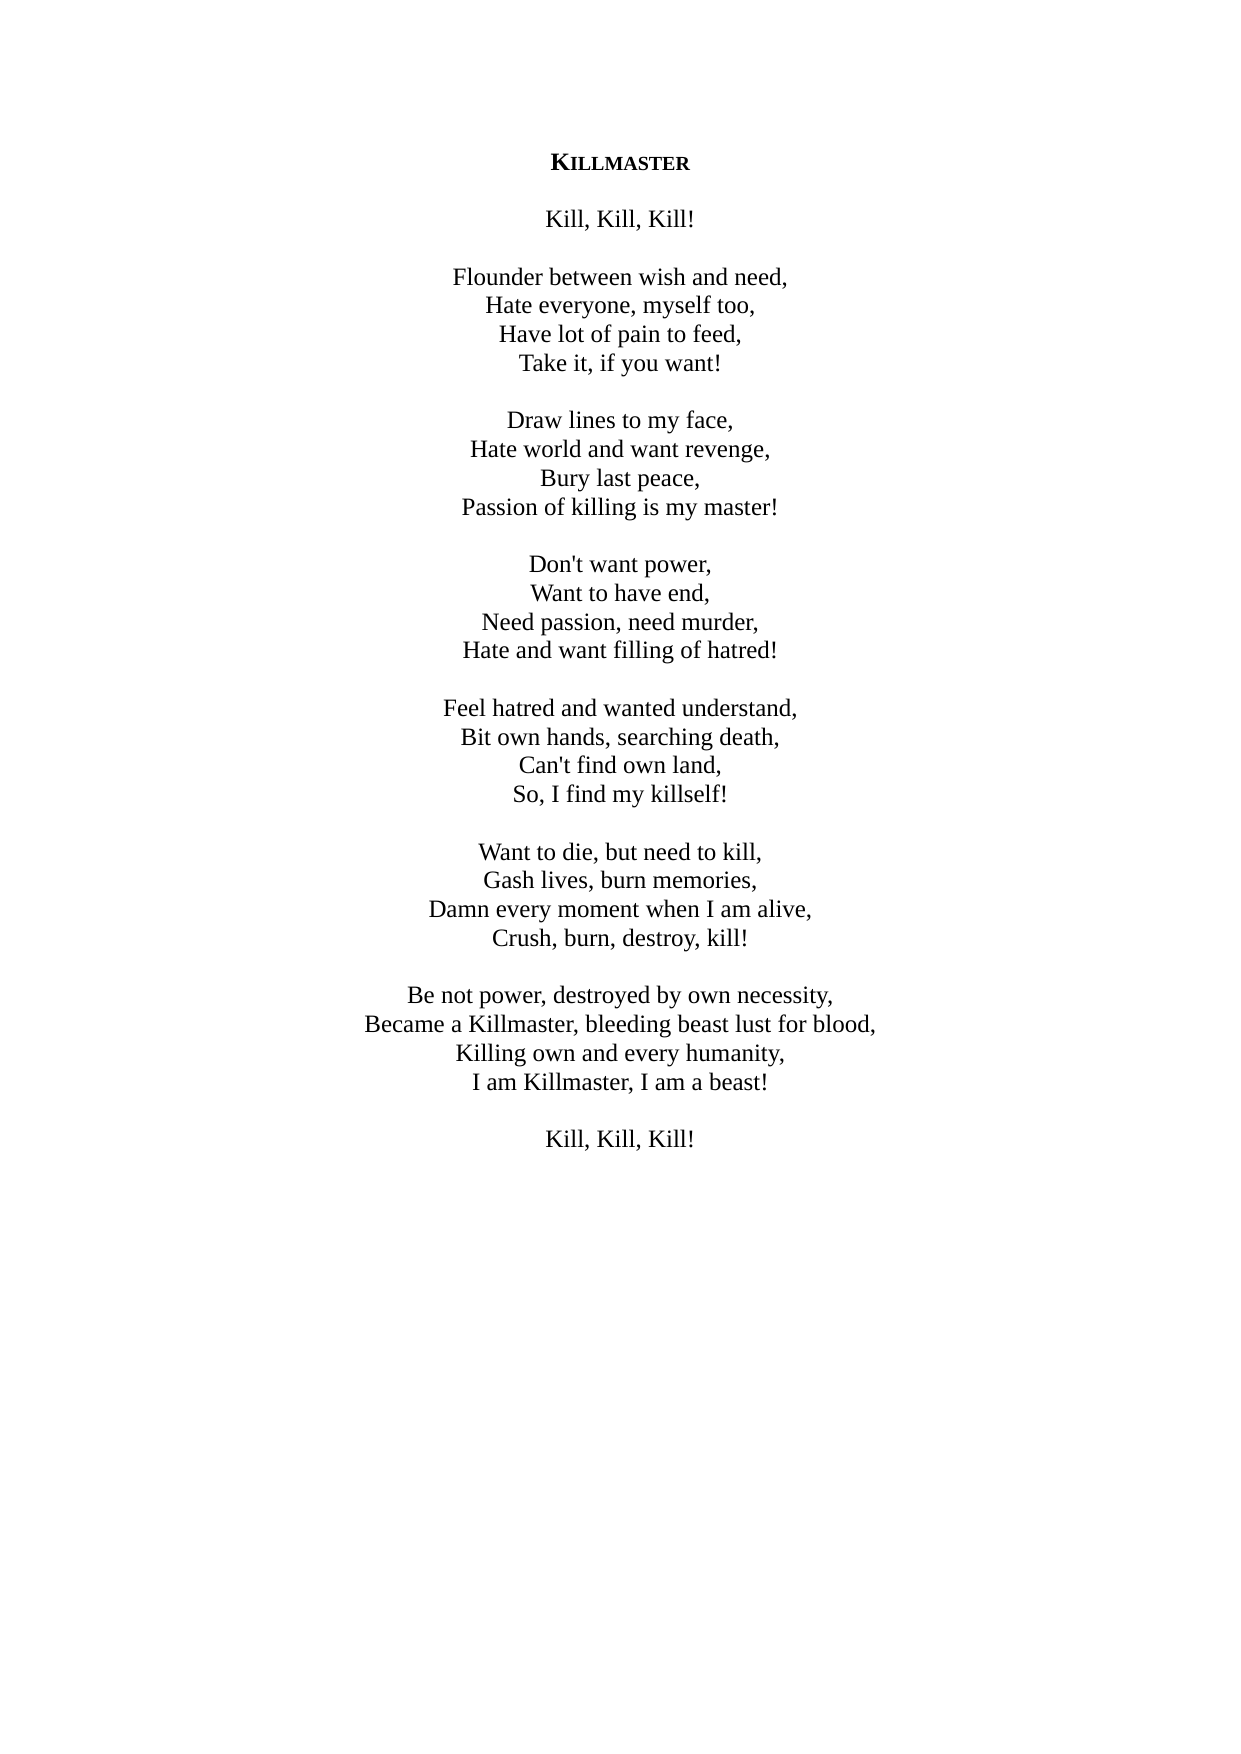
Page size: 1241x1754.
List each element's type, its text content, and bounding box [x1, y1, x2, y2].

text Gash lives, burn memories, [118, 866, 1122, 894]
text Be not power, destroyed by own necessity, [118, 981, 1122, 1009]
text Need passion, need murder, [118, 607, 1122, 636]
text Hate everyone, myself too, [118, 291, 1122, 319]
text Kill, Kill, Kill! [118, 1124, 1122, 1153]
text Draw lines to my face, [118, 406, 1122, 434]
text Crush, burn, destroy, kill! [118, 923, 1122, 952]
text Killmaster [118, 147, 1122, 176]
text Passion of killing is my master! [118, 492, 1122, 521]
text Flounder between wish and need, [118, 262, 1122, 291]
text Bury last peace, [118, 463, 1122, 492]
text Hate and want filling of hatred! [118, 636, 1122, 664]
text Feel hatred and wanted understand, [118, 693, 1122, 722]
text Take it, if you want! [118, 348, 1122, 377]
text Want to have end, [118, 578, 1122, 607]
text Killing own and every humanity, [118, 1038, 1122, 1067]
text Kill, Kill, Kill! [118, 204, 1122, 233]
text Bit own hands, searching death, [118, 722, 1122, 751]
text I am Killmaster, I am a beast! [118, 1067, 1122, 1096]
text Became a Killmaster, bleeding beast lust for blood, [118, 1009, 1122, 1038]
text Damn every moment when I am alive, [118, 894, 1122, 923]
text Hate world and want revenge, [118, 434, 1122, 463]
text Want to die, but need to kill, [118, 837, 1122, 866]
text Don't want power, [118, 549, 1122, 578]
text So, I find my killself! [118, 779, 1122, 808]
text Have lot of pain to feed, [118, 319, 1122, 348]
text Can't find own land, [118, 751, 1122, 779]
